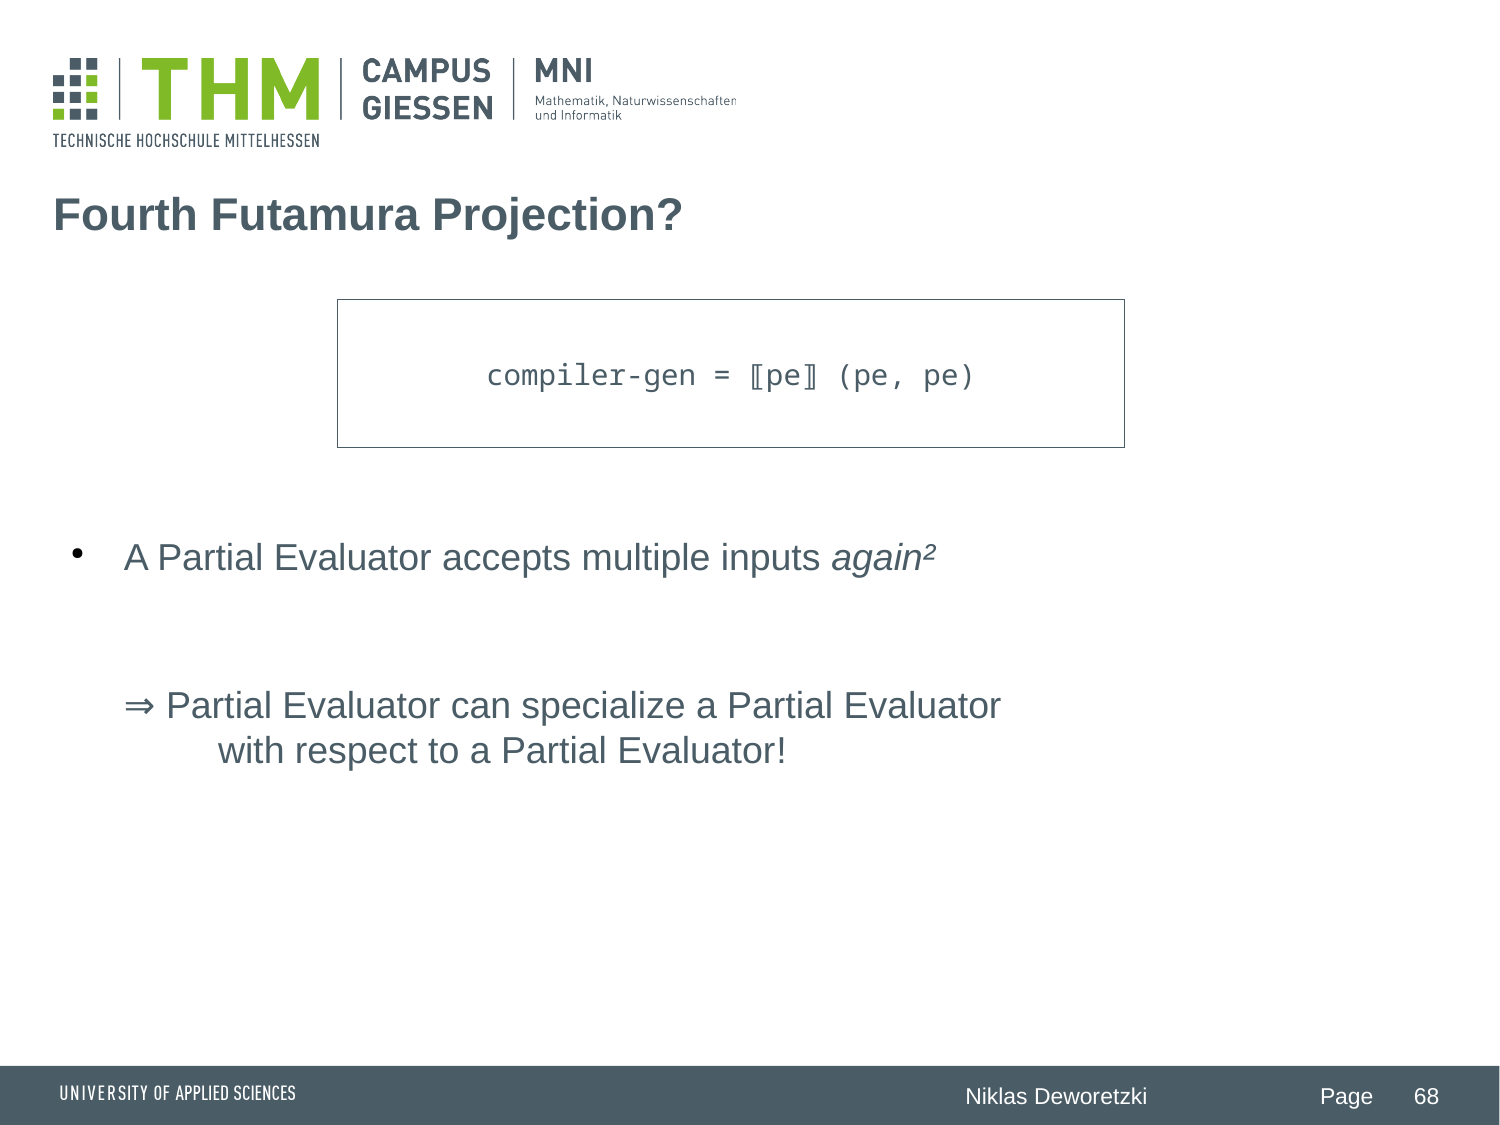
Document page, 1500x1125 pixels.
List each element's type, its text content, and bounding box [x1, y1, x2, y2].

text_box compiler-gen = ⟦pe⟧ (pe, pe) [337, 299, 1125, 448]
picture [59, 1082, 296, 1104]
picture [53, 58, 736, 147]
list A Partial Evaluator accepts multiple inputs again² ⇒ Partial Evaluator can specialize a Partial Evaluator with respect to a Partial Evaluator! [53, 525, 1436, 1013]
title Fourth Futamura Projection? [53, 177, 1435, 272]
slide_number [1376, 1073, 1455, 1118]
